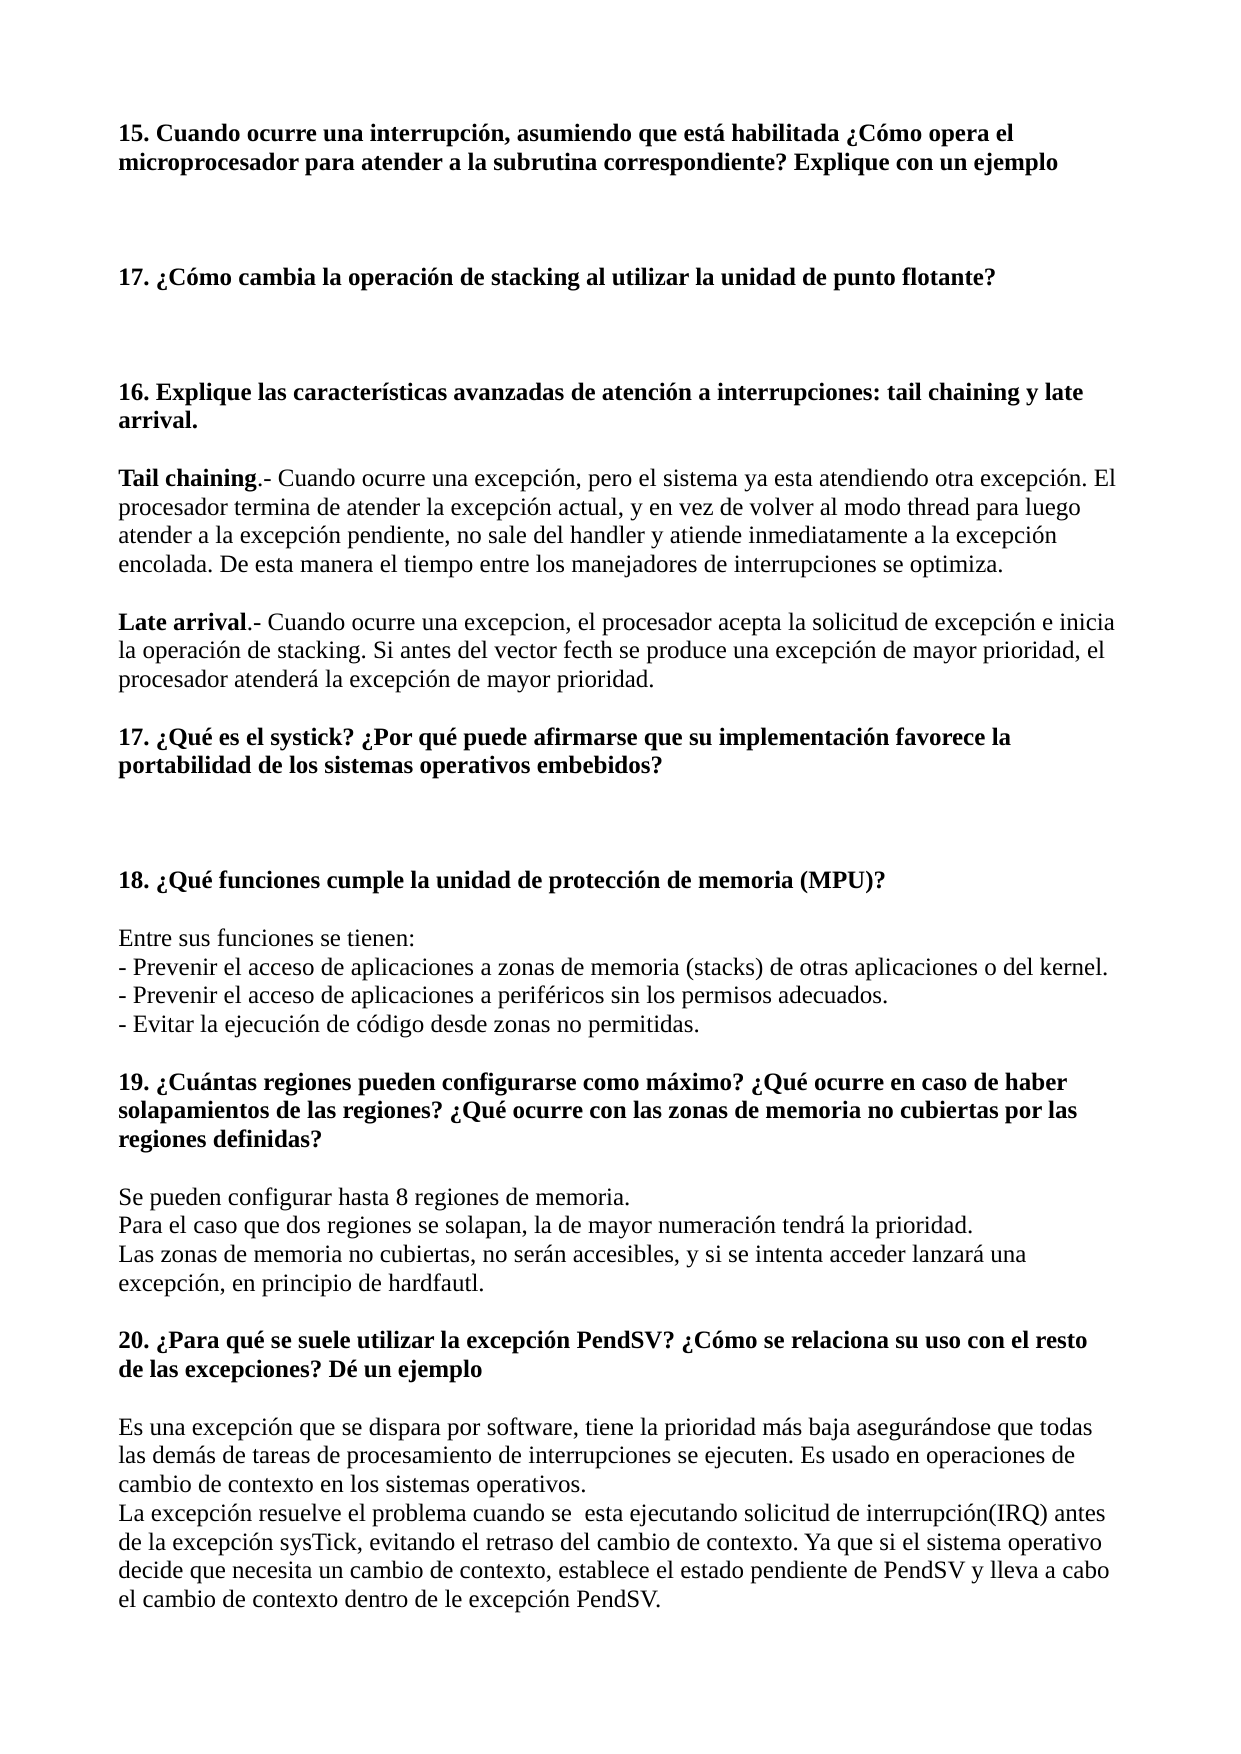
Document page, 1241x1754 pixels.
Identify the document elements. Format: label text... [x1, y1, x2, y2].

text de las excepciones? Dé un ejemplo [118, 1354, 1122, 1383]
text 20. ¿Para qué se suele utilizar la excepción PendSV? ¿Cómo se relaciona su uso con el resto [118, 1326, 1122, 1354]
text - Prevenir el acceso de aplicaciones a periféricos sin los permisos adecuados. [118, 981, 1122, 1009]
text Es una excepción que se dispara por software, tiene la prioridad más baja asegurándose que todas las demás de tareas de procesamiento de interrupciones se ejecuten. Es usado en operaciones de cambio de contexto en los sistemas operativos. [118, 1412, 1122, 1498]
text microprocesador para atender a la subrutina correspondiente? Explique con un ejemplo [118, 147, 1122, 176]
text arrival. [118, 406, 1122, 434]
text portabilidad de los sistemas operativos embebidos? [118, 751, 1122, 779]
text Para el caso que dos regiones se solapan, la de mayor numeración tendrá la prioridad. [118, 1211, 1122, 1239]
text 16. Explique las características avanzadas de atención a interrupciones: tail chaining y late [118, 377, 1122, 406]
text Entre sus funciones se tienen: [118, 923, 1122, 952]
text 15. Cuando ocurre una interrupción, asumiendo que está habilitada ¿Cómo opera el [118, 118, 1122, 147]
text solapamientos de las regiones? ¿Qué ocurre con las zonas de memoria no cubiertas por las [118, 1096, 1122, 1124]
text 17. ¿Qué es el systick? ¿Por qué puede afirmarse que su implementación favorece la [118, 722, 1122, 751]
text Tail chaining.- Cuando ocurre una excepción, pero el sistema ya esta atendiendo otra excepción. El procesador termina de atender la excepción actual, y en vez de volver al modo thread para luego atender a la excepción pendiente, no sale del handler y atiende inmediatamente a la excepción encolada. De esta manera el tiempo entre los manejadores de interrupciones se optimiza. [118, 463, 1122, 578]
text Se pueden configurar hasta 8 regiones de memoria. [118, 1182, 1122, 1211]
text La excepción resuelve el problema cuando se esta ejecutando solicitud de interrupción(IRQ) antes de la excepción sysTick, evitando el retraso del cambio de contexto. Ya que si el sistema operativo decide que necesita un cambio de contexto, establece el estado pendiente de PendSV y lleva a cabo el cambio de contexto dentro de le excepción PendSV. [118, 1498, 1122, 1613]
text 18. ¿Qué funciones cumple la unidad de protección de memoria (MPU)? [118, 866, 1122, 894]
text Las zonas de memoria no cubiertas, no serán accesibles, y si se intenta acceder lanzará una excepción, en principio de hardfautl. [118, 1239, 1122, 1297]
text regiones definidas? [118, 1124, 1122, 1153]
text - Prevenir el acceso de aplicaciones a zonas de memoria (stacks) de otras aplicaciones o del kernel. [118, 952, 1122, 981]
text Late arrival.- Cuando ocurre una excepcion, el procesador acepta la solicitud de excepción e inicia la operación de stacking. Si antes del vector fecth se produce una excepción de mayor prioridad, el procesador atenderá la excepción de mayor prioridad. [118, 607, 1122, 693]
text - Evitar la ejecución de código desde zonas no permitidas. [118, 1009, 1122, 1038]
text 17. ¿Cómo cambia la operación de stacking al utilizar la unidad de punto flotante? [118, 262, 1122, 291]
text 19. ¿Cuántas regiones pueden configurarse como máximo? ¿Qué ocurre en caso de haber [118, 1067, 1122, 1096]
